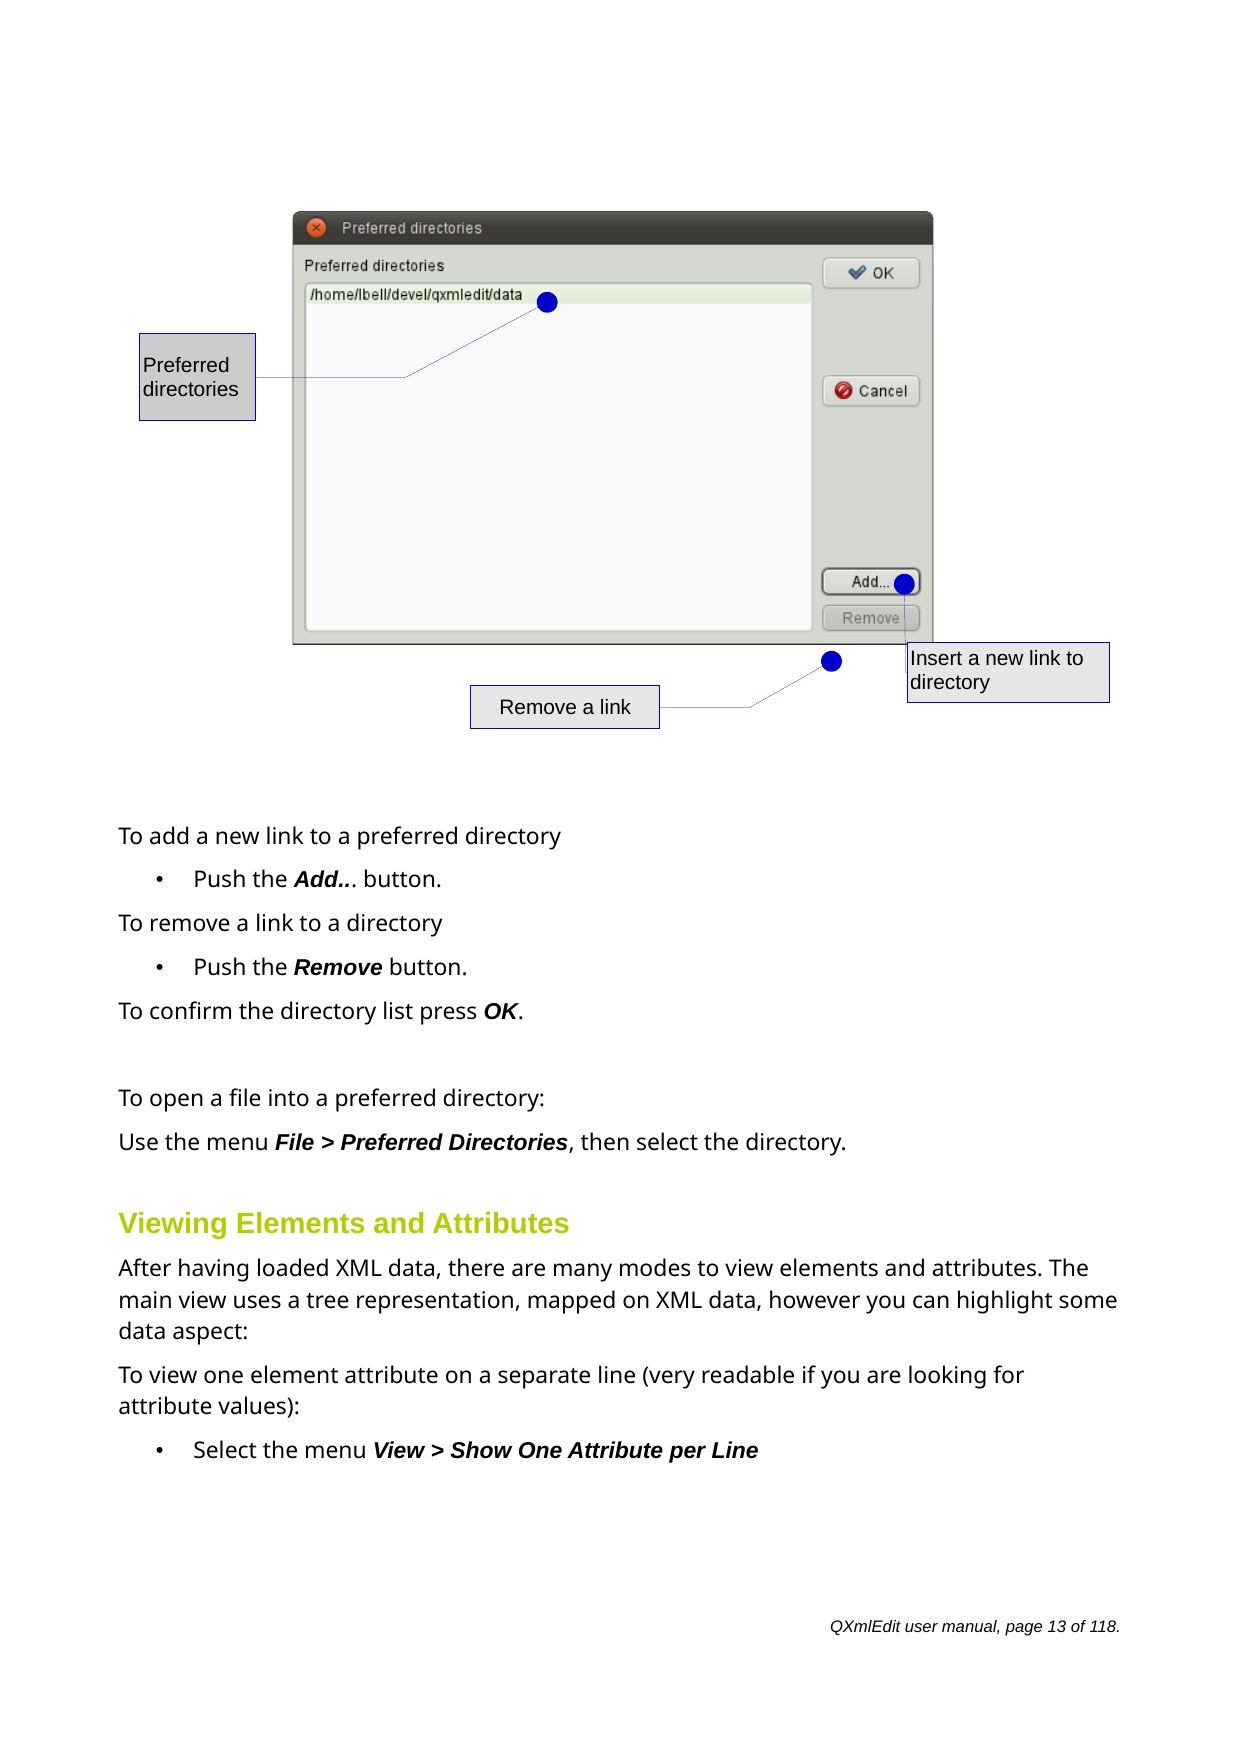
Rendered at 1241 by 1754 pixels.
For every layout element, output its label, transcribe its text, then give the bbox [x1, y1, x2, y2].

text After having loaded XML data, there are many modes to view elements and attributes. The main view uses a tree representation, mapped on XML data, however you can highlight some data aspect: [118, 1252, 1122, 1346]
text To remove a link to a directory [118, 907, 1122, 938]
text To view one element attribute on a separate line (very readable if you are looking for attribute values): [118, 1358, 1122, 1421]
text To confirm the directory list press OK. [118, 995, 1122, 1026]
list Select the menu View > Show One Attribute per Line [156, 1433, 1122, 1465]
subtitle Viewing Elements and Attributes [118, 1206, 1122, 1240]
list Push the Remove button. [156, 951, 1122, 982]
text Use the menu File > Preferred Directories, then select the directory. [118, 1126, 1122, 1157]
list Push the Add... button. [156, 863, 1122, 895]
text To add a new link to a preferred directory [118, 820, 1122, 851]
text To open a file into a preferred directory: [118, 1082, 1122, 1113]
picture [292, 211, 934, 645]
